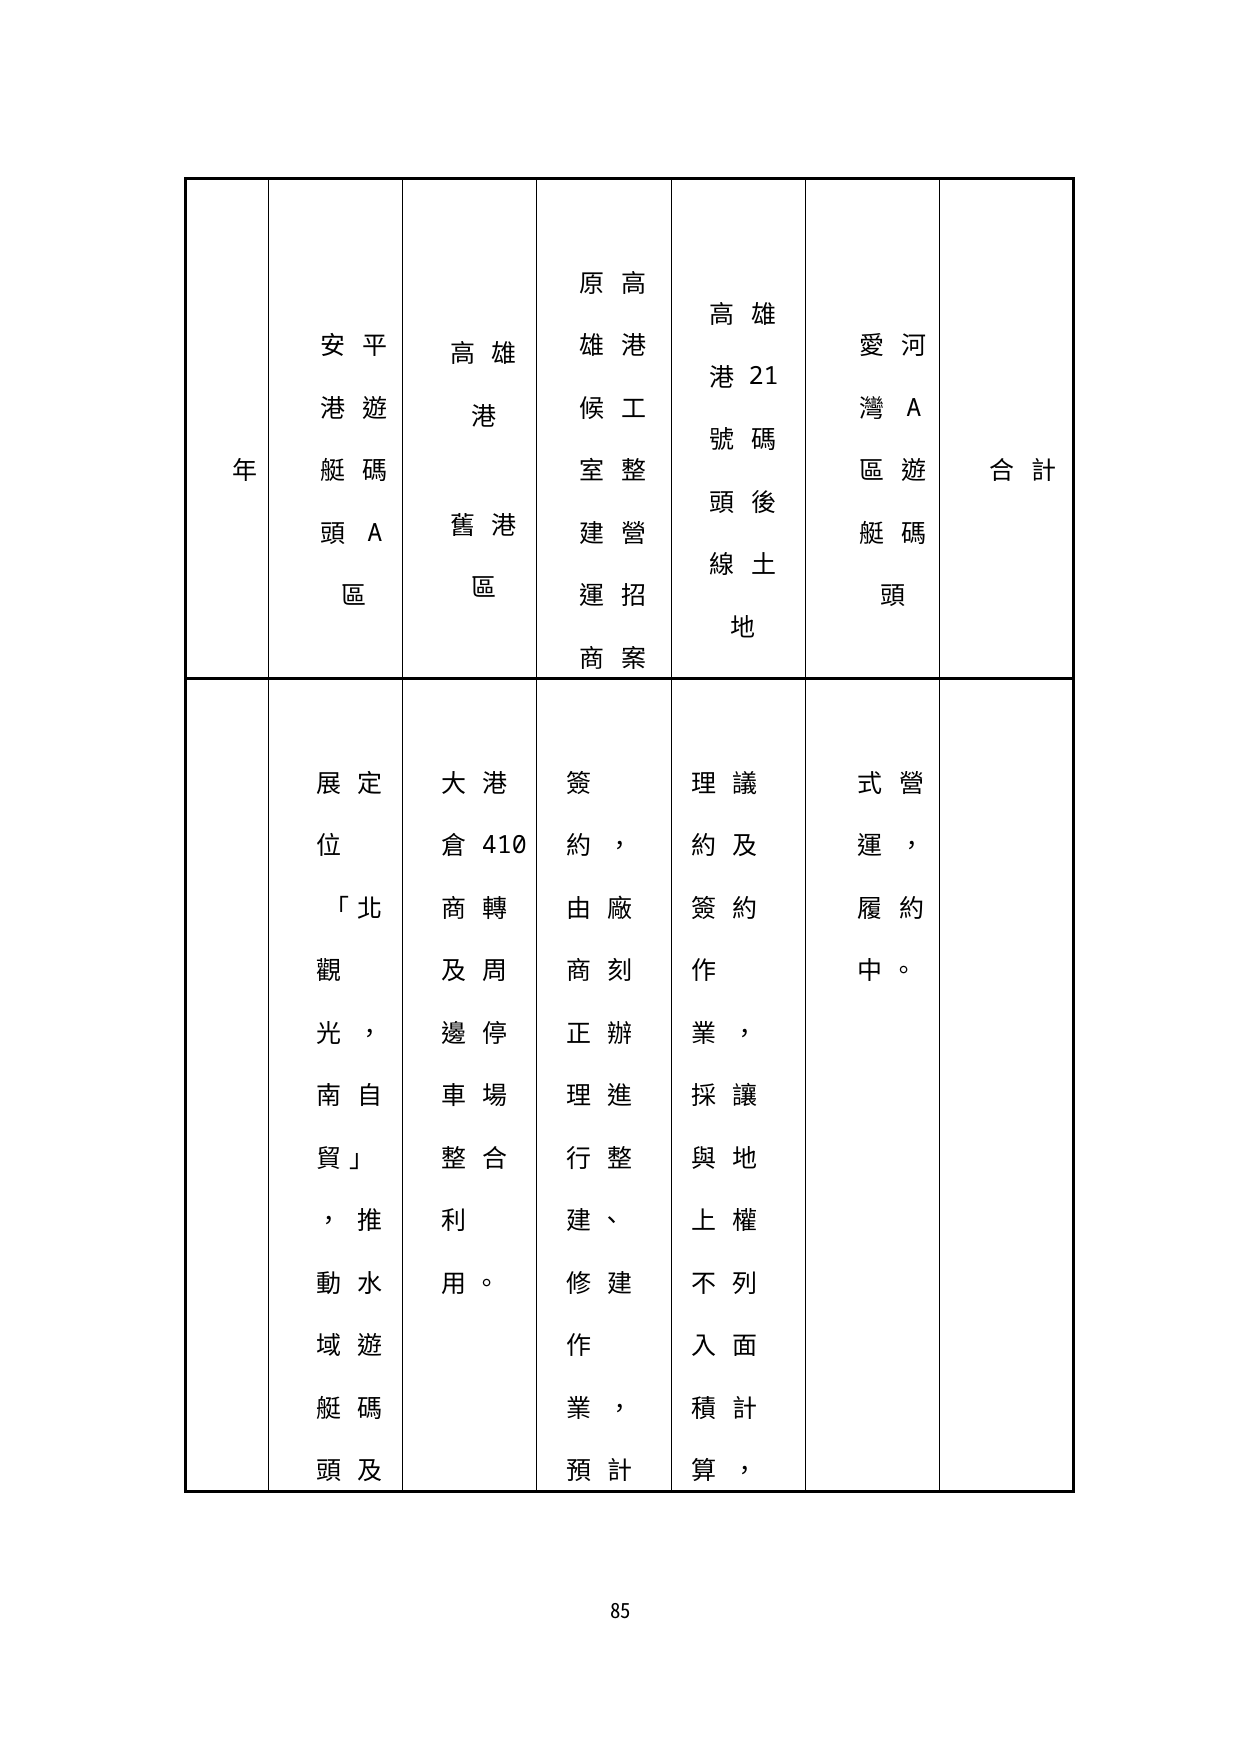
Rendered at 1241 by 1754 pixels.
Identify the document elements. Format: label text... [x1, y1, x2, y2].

table_cell [187, 680, 268, 1490]
table_cell 大港倉410商轉及周邊停車場整合利用。 [403, 680, 536, 1490]
table_cell 理議約及簽約作業，採讓與地上權不列入面積計算， [672, 680, 805, 1490]
table_cell 簽約，由廠商刻正辦理進行整建、修建作業，預計 [537, 680, 671, 1490]
table_header 原高雄港候工室整建營運招商案 [537, 180, 671, 677]
table_header 愛河灣A區遊艇碼頭 [806, 180, 939, 677]
table_cell 展定位「北觀光，南自貿」，推動水域遊艇碼頭及 [269, 680, 402, 1490]
table_header 年 [187, 180, 268, 677]
table_cell 式營運，履約中。 [806, 680, 939, 1490]
table_cell [940, 680, 1072, 1490]
table_header 高雄港21號碼頭後線土地 [672, 180, 805, 677]
table_header 安平港遊艇碼頭A區 [269, 180, 402, 677]
table_header 高雄港 舊港區 [403, 180, 536, 677]
table_header 合計 [940, 180, 1072, 677]
